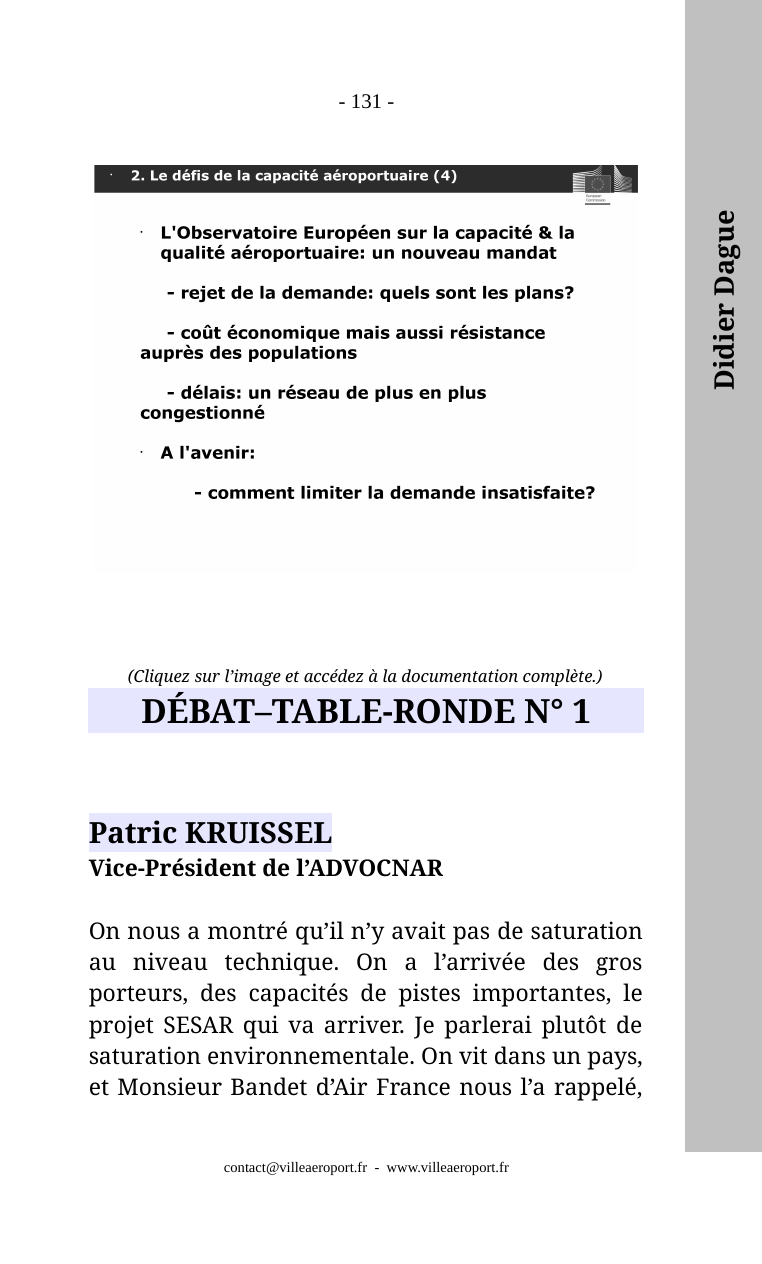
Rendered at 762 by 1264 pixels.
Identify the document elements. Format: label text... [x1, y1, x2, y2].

text Patric KRUISSEL Vice-Président de l’ADVOCNAR [88, 813, 644, 883]
picture [94, 165, 638, 573]
text DÉBAT–TABLE-RONDE N° 1 [88, 688, 644, 733]
text On nous a montré qu’il n’y avait pas de saturation au niveau technique. On a l’arrivée des gros porteurs, des capacités de pistes importantes, le projet SESAR qui va arriver. Je parlerai plutôt de saturation environnementale. On vit dans un pays, et Monsieur Bandet d’Air France nous l’a rappelé, [88, 915, 644, 1102]
table_header [89, 159, 644, 609]
text Didier Dague [685, 187, 762, 390]
text (Cliquez sur l’image et accédez à la documentation complète.) [88, 641, 644, 688]
